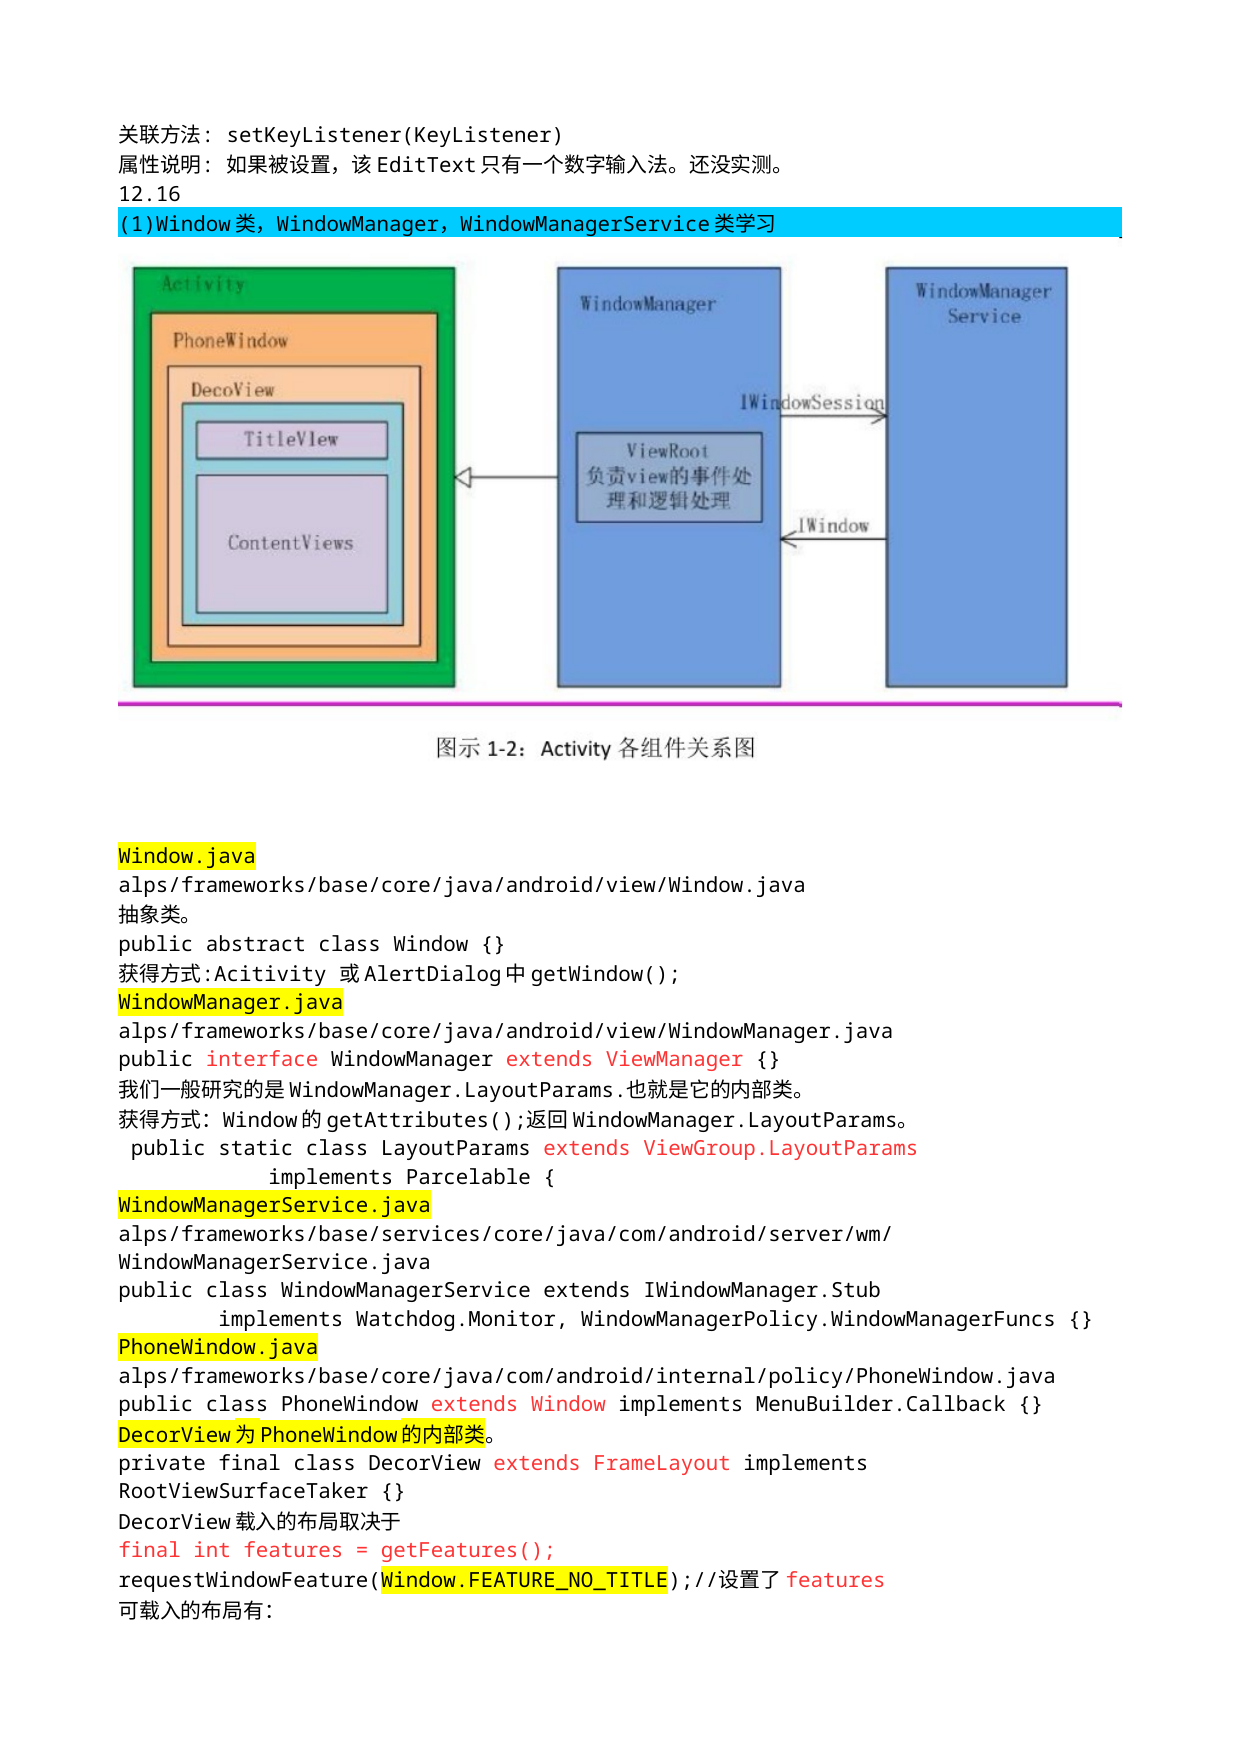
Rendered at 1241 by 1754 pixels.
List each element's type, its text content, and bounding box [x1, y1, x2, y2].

text 获得方式:Acitivity 或AlertDialog中getWindow(); [118, 957, 1122, 987]
text DecorView载入的布局取决于 [118, 1505, 1122, 1535]
text 属性说明: 如果被设置，该EditText只有一个数字输入法。还没实测。 [118, 148, 1122, 179]
text 12.16 [118, 179, 1122, 207]
text alps/frameworks/base/core/java/android/view/Window.java [118, 870, 1122, 898]
text public static class LayoutParams extends ViewGroup.LayoutParams [118, 1133, 1122, 1162]
text private final class DecorView extends FrameLayout implements RootViewSurfaceTaker {} [118, 1448, 1122, 1505]
text public interface WindowManager extends ViewManager {} [118, 1044, 1122, 1073]
text 获得方式：Window的getAttributes();返回WindowManager.LayoutParams。 [118, 1103, 1122, 1133]
text requestWindowFeature(Window.FEATURE_NO_TITLE);//设置了 features [118, 1564, 1122, 1594]
text WindowManagerService.java [118, 1190, 1122, 1219]
text alps/frameworks/base/core/java/com/android/internal/policy/PhoneWindow.java [118, 1361, 1122, 1389]
text implements Parcelable { [118, 1162, 1122, 1190]
text public class PhoneWindow extends Window implements MenuBuilder.Callback {} [118, 1389, 1122, 1418]
text 我们一般研究的是WindowManager.LayoutParams.也就是它的内部类。 [118, 1073, 1122, 1103]
text implements Watchdog.Monitor, WindowManagerPolicy.WindowManagerFuncs {} [118, 1304, 1122, 1332]
text DecorView为PhoneWindow的内部类。 [118, 1418, 1122, 1448]
text WindowManager.java [118, 987, 1122, 1016]
text Window.java [118, 842, 1122, 870]
text 可载入的布局有： [118, 1594, 1122, 1624]
text PhoneWindow.java [118, 1332, 1122, 1361]
text alps/frameworks/base/core/java/android/view/WindowManager.java [118, 1016, 1122, 1044]
text public abstract class Window {} [118, 929, 1122, 957]
text alps/frameworks/base/services/core/java/com/android/server/wm/WindowManagerService.java [118, 1219, 1122, 1276]
text 抽象类。 [118, 898, 1122, 929]
picture [118, 238, 1123, 785]
text (1)Window类，WindowManager，WindowManagerService类学习 [118, 207, 1122, 237]
text final int features = getFeatures(); [118, 1535, 1122, 1564]
text 关联方法: setKeyListener(KeyListener) [118, 118, 1122, 148]
text public class WindowManagerService extends IWindowManager.Stub [118, 1276, 1122, 1304]
